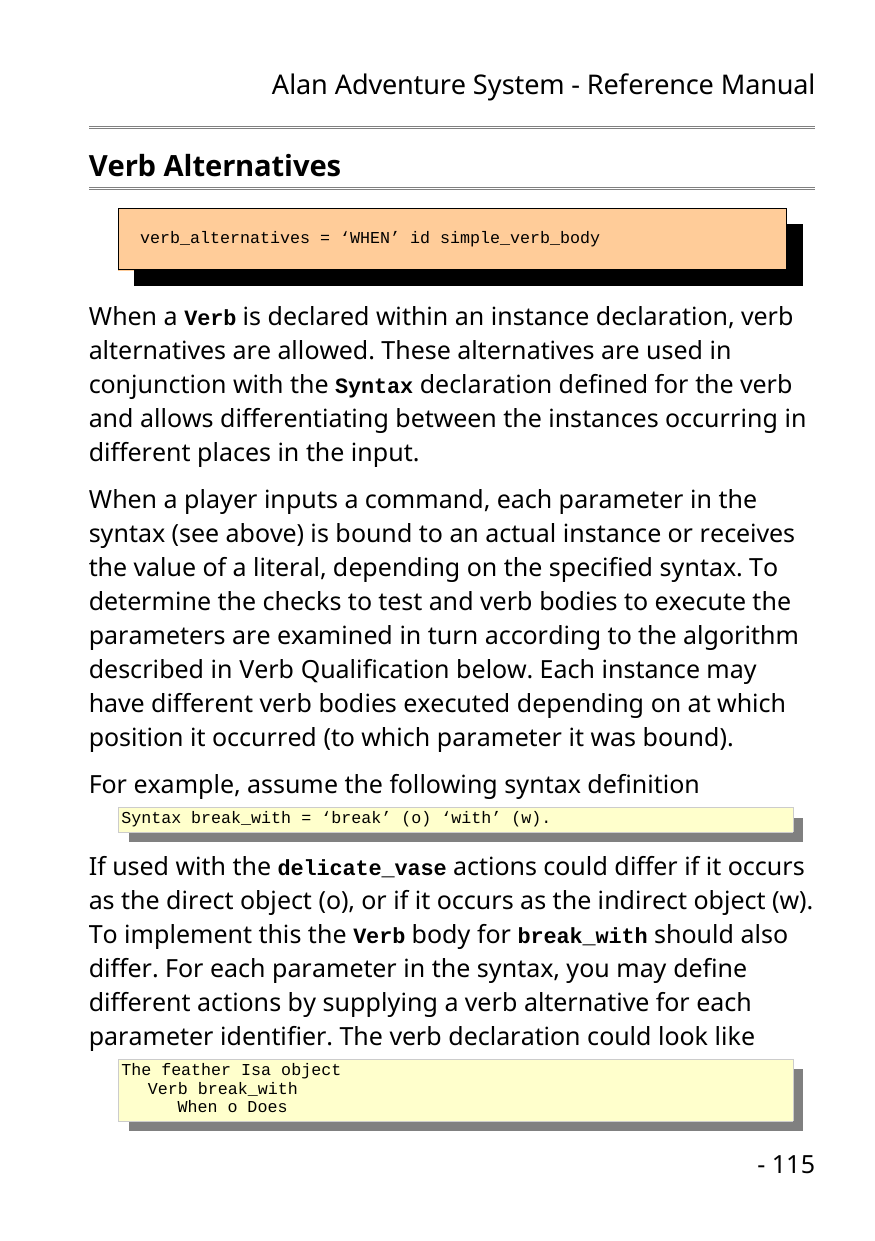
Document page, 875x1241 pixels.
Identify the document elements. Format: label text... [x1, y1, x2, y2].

text When a player inputs a command, each parameter in the syntax (see above) is bound to an actual instance or receives the value of a literal, depending on the specified syntax. To determine the checks to test and verb bodies to execute the parameters are examined in turn according to the algorithm de­scribed in Verb Qualification below. Each instance may have different verb bodies executed depending on at which position it occurred (to which param­eter it was bound). [88, 482, 815, 754]
text Syntax break_with = ‘break’ (o) ‘with’ (w). [119, 808, 793, 832]
subtitle Verb Alternatives [88, 146, 815, 189]
text The feather Isa object Verb break_with When o Does [119, 1060, 793, 1121]
text When a Verb is declared within an instance declaration, verb alternatives are allowed. These alternatives are used in conjunction with the Syntax decla­ration defined for the verb and allows differentiating between the instances occurring in different places in the input. [88, 299, 815, 469]
text For example, assume the following syntax definition [88, 767, 815, 801]
text verb_alternatives = ‘WHEN’ id simple_verb_body [119, 209, 786, 269]
text If used with the delicate_vase actions could differ if it occurs as the direct object (o), or if it occurs as the indirect object (w). To implement this the Verb body for break_with should also differ. For each parameter in the syntax, you may define different ac­tions by supplying a verb alternative for each parameter identifier. The verb declaration could look like [88, 849, 815, 1052]
